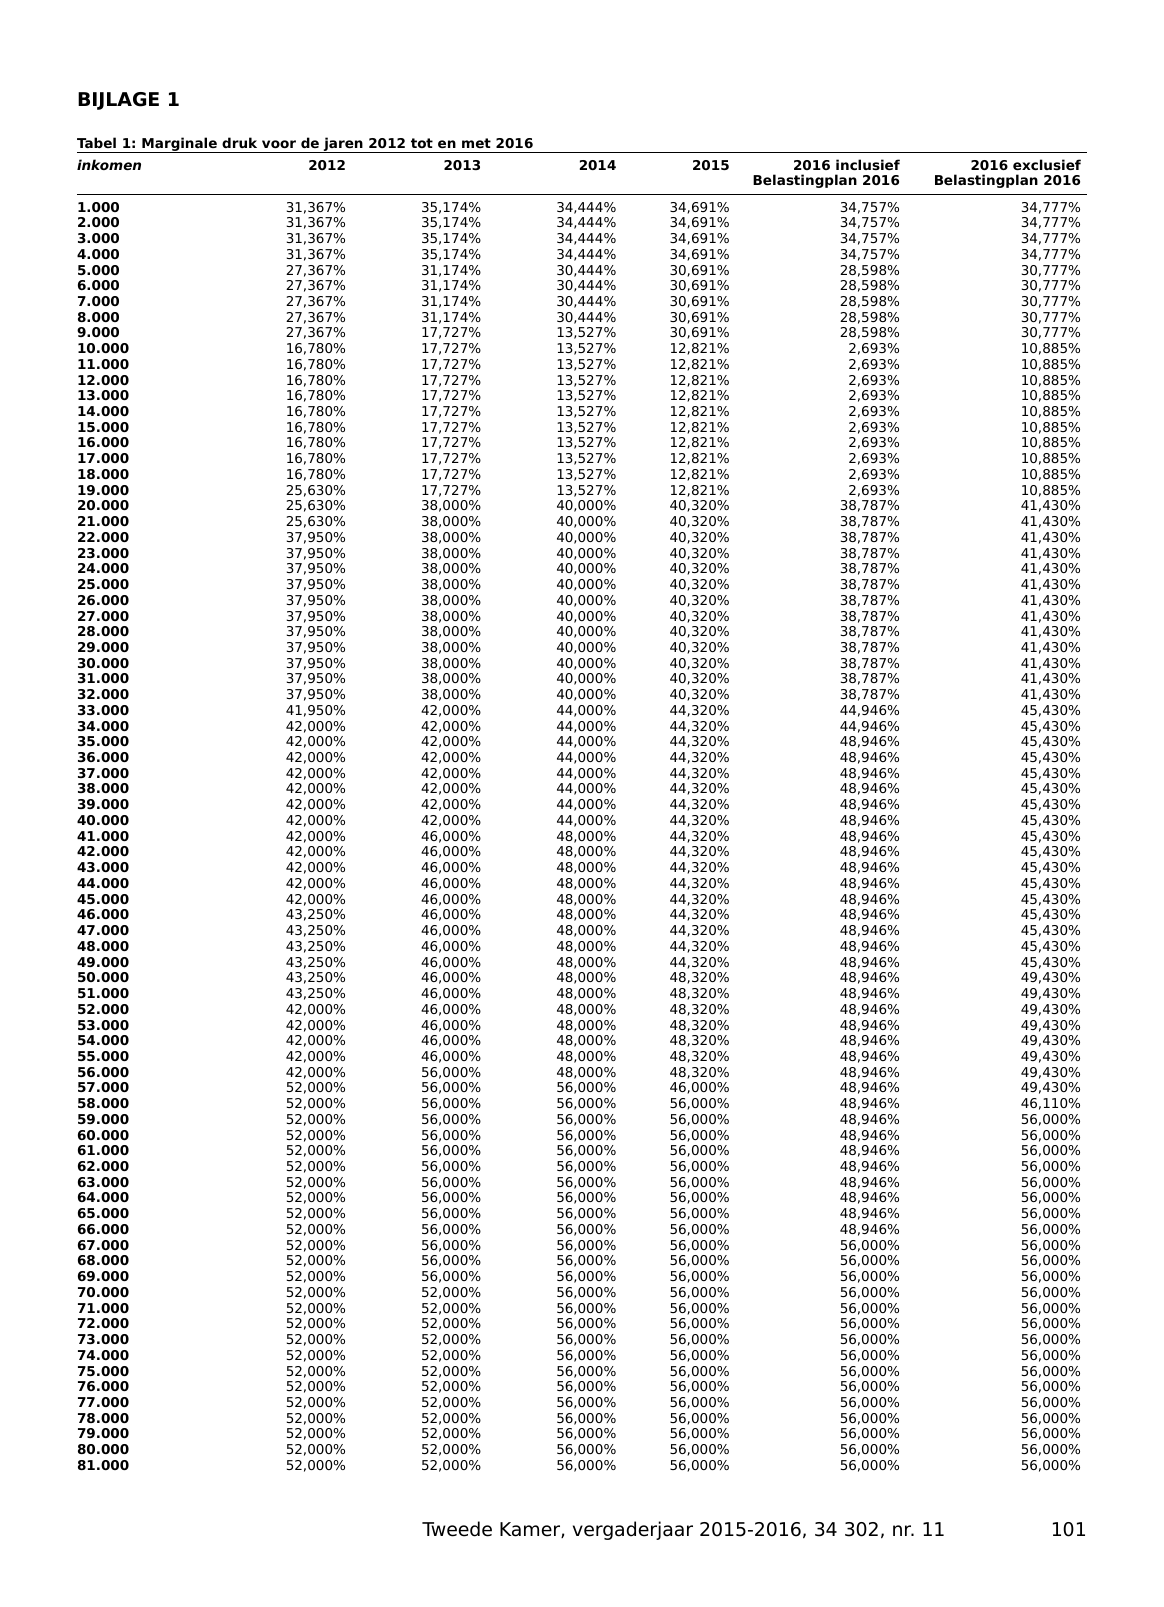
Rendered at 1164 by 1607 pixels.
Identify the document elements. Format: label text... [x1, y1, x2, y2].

table_cell 46,110% [906, 1096, 1087, 1112]
table_cell 45,430% [906, 907, 1087, 923]
table_cell 69.000 [77, 1269, 216, 1285]
table_cell 45,430% [906, 781, 1087, 797]
table_cell 49,430% [906, 1002, 1087, 1017]
table_cell 10,885% [906, 388, 1087, 404]
table_cell 52,000% [352, 1426, 487, 1442]
table_cell 42,000% [352, 766, 487, 781]
table_cell 37,950% [216, 640, 352, 656]
table_cell 31,367% [216, 247, 352, 262]
table_cell 48,000% [487, 1065, 622, 1080]
table_cell 2.000 [77, 215, 216, 231]
table_cell 48,946% [735, 1096, 906, 1112]
table_cell 38,787% [735, 671, 906, 687]
table_cell 56,000% [487, 1206, 622, 1222]
table_cell 48,946% [735, 781, 906, 797]
table_cell 40,000% [487, 545, 622, 561]
table_cell 41,430% [906, 498, 1087, 514]
table_cell 56,000% [622, 1379, 735, 1395]
table_cell 12,821% [622, 467, 735, 482]
table_cell 6.000 [77, 278, 216, 294]
table_cell 56,000% [487, 1112, 622, 1127]
table_cell 31,367% [216, 231, 352, 247]
table_cell 48,000% [487, 891, 622, 907]
table_cell 38,787% [735, 656, 906, 671]
table_cell 45,430% [906, 766, 1087, 781]
table_cell 31,174% [352, 262, 487, 278]
table_cell 38,000% [352, 624, 487, 640]
table_cell 17,727% [352, 451, 487, 467]
table_cell 12,821% [622, 357, 735, 372]
table_cell 49,430% [906, 1080, 1087, 1096]
table_cell 56,000% [487, 1348, 622, 1363]
table_cell 56,000% [906, 1316, 1087, 1332]
table_cell 28,598% [735, 325, 906, 341]
table_cell 49,430% [906, 1017, 1087, 1033]
table_cell 68.000 [77, 1253, 216, 1269]
table_cell 2,693% [735, 373, 906, 388]
table_cell 15.000 [77, 420, 216, 435]
table_cell 52,000% [352, 1458, 487, 1473]
table_cell 78.000 [77, 1411, 216, 1426]
table_cell 56,000% [622, 1316, 735, 1332]
table_cell 34,691% [622, 231, 735, 247]
table_cell 30,777% [906, 262, 1087, 278]
table_cell 56,000% [487, 1442, 622, 1458]
table_cell 76.000 [77, 1379, 216, 1395]
table_cell 65.000 [77, 1206, 216, 1222]
table_cell 52,000% [216, 1300, 352, 1316]
table_cell 56,000% [487, 1379, 622, 1395]
table_cell 43,250% [216, 986, 352, 1002]
table_cell 40,320% [622, 561, 735, 577]
table_cell 52,000% [352, 1348, 487, 1363]
table_cell 56,000% [735, 1316, 906, 1332]
table_cell 46,000% [352, 970, 487, 986]
table_cell 16,780% [216, 467, 352, 482]
table_cell 52,000% [216, 1143, 352, 1159]
table_cell 1.000 [77, 195, 216, 215]
table_cell 52,000% [216, 1206, 352, 1222]
table_cell 52,000% [216, 1238, 352, 1253]
table_cell 56,000% [906, 1300, 1087, 1316]
table_cell 2012 [216, 153, 352, 194]
table_cell 52,000% [352, 1411, 487, 1426]
table_cell 60.000 [77, 1128, 216, 1143]
table_cell 56,000% [352, 1096, 487, 1112]
table_cell 67.000 [77, 1238, 216, 1253]
table_cell 46,000% [352, 939, 487, 954]
table_cell 42,000% [352, 781, 487, 797]
table_cell 55.000 [77, 1049, 216, 1064]
table_cell 56,000% [352, 1080, 487, 1096]
table_cell 48,946% [735, 750, 906, 766]
table_cell 51.000 [77, 986, 216, 1002]
table_cell 13,527% [487, 420, 622, 435]
table_cell 30,444% [487, 310, 622, 325]
table_cell 56,000% [622, 1285, 735, 1300]
table_cell 56,000% [906, 1458, 1087, 1473]
table_cell 40,320% [622, 640, 735, 656]
table_cell 2016 exclusief Belastingplan 2016 [906, 153, 1087, 194]
table_cell 49,430% [906, 970, 1087, 986]
table_cell 17,727% [352, 420, 487, 435]
table_cell 31,174% [352, 310, 487, 325]
table_cell 56,000% [906, 1442, 1087, 1458]
table_cell 56,000% [906, 1190, 1087, 1206]
table_cell 48,946% [735, 1065, 906, 1080]
table_cell 52,000% [216, 1426, 352, 1442]
table_cell 16,780% [216, 420, 352, 435]
table_cell 13,527% [487, 325, 622, 341]
table_cell 56,000% [906, 1238, 1087, 1253]
table_cell 44,000% [487, 766, 622, 781]
table_cell 48,946% [735, 1080, 906, 1096]
table_cell 27,367% [216, 262, 352, 278]
table_cell 10,885% [906, 341, 1087, 357]
table_cell 5.000 [77, 262, 216, 278]
table_cell 48,946% [735, 766, 906, 781]
table_cell 56,000% [487, 1332, 622, 1348]
table_cell 40,000% [487, 593, 622, 608]
table_cell 37,950% [216, 577, 352, 593]
table_cell 7.000 [77, 294, 216, 309]
table_cell 40,000% [487, 624, 622, 640]
table_cell 13,527% [487, 373, 622, 388]
table_cell 79.000 [77, 1426, 216, 1442]
table_cell 42,000% [216, 781, 352, 797]
table_cell 34.000 [77, 719, 216, 734]
table_cell 30,777% [906, 310, 1087, 325]
table_cell 56,000% [487, 1190, 622, 1206]
table_cell 48,000% [487, 844, 622, 860]
table_cell 4.000 [77, 247, 216, 262]
table_cell 40,000% [487, 514, 622, 530]
table_cell 34,444% [487, 231, 622, 247]
table_cell 40,320% [622, 577, 735, 593]
table_cell 25,630% [216, 498, 352, 514]
table_cell 48,000% [487, 1017, 622, 1033]
table_cell 44,320% [622, 939, 735, 954]
table_cell 71.000 [77, 1300, 216, 1316]
table_cell 56,000% [622, 1175, 735, 1190]
table_cell 42,000% [216, 734, 352, 750]
table_cell 41,430% [906, 656, 1087, 671]
table_cell 46,000% [352, 844, 487, 860]
table_cell 40,000% [487, 640, 622, 656]
table_cell 2,693% [735, 420, 906, 435]
table_cell 16,780% [216, 341, 352, 357]
table_cell 17,727% [352, 357, 487, 372]
table_cell 42,000% [216, 1049, 352, 1064]
table_cell 42,000% [216, 813, 352, 828]
table_cell 38,787% [735, 608, 906, 624]
table_cell 56,000% [906, 1363, 1087, 1379]
table_cell 56,000% [622, 1411, 735, 1426]
table_cell 17,727% [352, 483, 487, 498]
table_cell 28,598% [735, 294, 906, 309]
table_cell 13,527% [487, 404, 622, 419]
table_cell 45,430% [906, 813, 1087, 828]
table_cell 56,000% [622, 1112, 735, 1127]
table_cell 38.000 [77, 781, 216, 797]
table_cell 37,950% [216, 608, 352, 624]
table_cell 44,000% [487, 719, 622, 734]
table_cell 44,320% [622, 797, 735, 813]
table_cell 46,000% [352, 1002, 487, 1017]
table_cell 27,367% [216, 325, 352, 341]
table_cell 56,000% [622, 1348, 735, 1363]
table_cell 56,000% [487, 1238, 622, 1253]
table_cell 2,693% [735, 341, 906, 357]
table_cell 27,367% [216, 310, 352, 325]
table_cell 12.000 [77, 373, 216, 388]
table_cell 17,727% [352, 388, 487, 404]
table_cell 48,000% [487, 986, 622, 1002]
table_cell 24.000 [77, 561, 216, 577]
table_cell 16.000 [77, 435, 216, 451]
table_cell 46,000% [352, 1033, 487, 1049]
table_cell 45,430% [906, 923, 1087, 939]
table_cell 37,950% [216, 656, 352, 671]
table_cell 42,000% [216, 1017, 352, 1033]
table_cell 56,000% [906, 1206, 1087, 1222]
table_cell 56,000% [735, 1379, 906, 1395]
table_cell 30,691% [622, 325, 735, 341]
table_cell 9.000 [77, 325, 216, 341]
table_cell 38,787% [735, 530, 906, 545]
table_cell 27,367% [216, 294, 352, 309]
table_cell 52,000% [352, 1363, 487, 1379]
table_cell 52,000% [352, 1442, 487, 1458]
table_cell 72.000 [77, 1316, 216, 1332]
table_cell 42,000% [352, 734, 487, 750]
table_cell 48,946% [735, 734, 906, 750]
table_cell 45,430% [906, 939, 1087, 954]
table_cell 42,000% [352, 750, 487, 766]
table_cell 43,250% [216, 907, 352, 923]
table_cell 38,787% [735, 545, 906, 561]
table_cell 40,320% [622, 687, 735, 703]
table_cell 37,950% [216, 545, 352, 561]
table_cell 42,000% [216, 844, 352, 860]
table_cell 16,780% [216, 435, 352, 451]
table_cell 48,946% [735, 970, 906, 986]
table_cell 12,821% [622, 341, 735, 357]
table_cell 10,885% [906, 373, 1087, 388]
table_cell 37,950% [216, 561, 352, 577]
table_cell 37,950% [216, 624, 352, 640]
table_cell 47.000 [77, 923, 216, 939]
table_cell 56,000% [735, 1300, 906, 1316]
table_cell 42,000% [216, 766, 352, 781]
table_cell 56,000% [352, 1159, 487, 1174]
table_cell 52,000% [352, 1316, 487, 1332]
table_cell 44,320% [622, 829, 735, 844]
table_cell 34,757% [735, 195, 906, 215]
table_cell 56,000% [487, 1128, 622, 1143]
table_cell 56,000% [906, 1269, 1087, 1285]
table_cell 17,727% [352, 467, 487, 482]
table_cell 77.000 [77, 1395, 216, 1411]
table_cell 42,000% [352, 703, 487, 718]
table_cell 29.000 [77, 640, 216, 656]
table_cell 62.000 [77, 1159, 216, 1174]
table_cell 25,630% [216, 514, 352, 530]
table_cell 52,000% [352, 1300, 487, 1316]
table_cell 44,320% [622, 766, 735, 781]
table_cell 56,000% [352, 1238, 487, 1253]
table_cell 35,174% [352, 247, 487, 262]
table_cell 16,780% [216, 373, 352, 388]
table_cell 56,000% [906, 1285, 1087, 1300]
table_cell 44,000% [487, 734, 622, 750]
table_cell 45.000 [77, 891, 216, 907]
subtitle BIJLAGE 1 [77, 89, 1087, 111]
table_cell 44,000% [487, 703, 622, 718]
table_cell 44,320% [622, 876, 735, 891]
table_cell 13,527% [487, 483, 622, 498]
table_cell 25.000 [77, 577, 216, 593]
table_cell 48,946% [735, 1159, 906, 1174]
table_cell 30,444% [487, 262, 622, 278]
table_cell 48,000% [487, 954, 622, 970]
table_cell 56,000% [622, 1238, 735, 1253]
table_cell 10,885% [906, 420, 1087, 435]
table_cell 42,000% [216, 797, 352, 813]
table_cell 56,000% [352, 1253, 487, 1269]
table_cell 42,000% [216, 719, 352, 734]
table_cell 46,000% [352, 954, 487, 970]
table_cell 56,000% [735, 1332, 906, 1348]
table_cell 48,946% [735, 829, 906, 844]
table_cell 56,000% [735, 1238, 906, 1253]
table_cell 38,787% [735, 498, 906, 514]
table_cell 26.000 [77, 593, 216, 608]
table_cell 14.000 [77, 404, 216, 419]
table_cell 48,000% [487, 923, 622, 939]
table_cell 56,000% [735, 1458, 906, 1473]
table_cell 48,946% [735, 1143, 906, 1159]
table_cell 56,000% [487, 1269, 622, 1285]
table_cell 56.000 [77, 1065, 216, 1080]
table_cell 38,000% [352, 577, 487, 593]
table_cell 44,320% [622, 750, 735, 766]
table_cell 52,000% [352, 1379, 487, 1395]
table_cell 2,693% [735, 357, 906, 372]
table_cell 16,780% [216, 388, 352, 404]
table_cell 38,787% [735, 593, 906, 608]
table_cell 38,000% [352, 498, 487, 514]
table_cell 45,430% [906, 797, 1087, 813]
table_cell 45,430% [906, 891, 1087, 907]
table_cell 35.000 [77, 734, 216, 750]
table_cell 44,946% [735, 719, 906, 734]
table_cell 52,000% [216, 1411, 352, 1426]
table_cell 46,000% [622, 1080, 735, 1096]
table_cell 56,000% [906, 1222, 1087, 1237]
table_cell 40,320% [622, 514, 735, 530]
table_cell 16,780% [216, 404, 352, 419]
table_cell 31,174% [352, 294, 487, 309]
table_cell 40,320% [622, 624, 735, 640]
table_cell 81.000 [77, 1458, 216, 1473]
table_cell 43.000 [77, 860, 216, 876]
table_cell 56,000% [735, 1269, 906, 1285]
table_cell 40,000% [487, 671, 622, 687]
table_cell 38,787% [735, 514, 906, 530]
table_cell 30,777% [906, 294, 1087, 309]
table_cell 12,821% [622, 483, 735, 498]
table_cell 48,946% [735, 1128, 906, 1143]
table_cell 2014 [487, 153, 622, 194]
table_cell 56,000% [487, 1285, 622, 1300]
table_cell 48,000% [487, 1033, 622, 1049]
table_cell 56,000% [487, 1222, 622, 1237]
table_cell 30,444% [487, 278, 622, 294]
table_cell 56,000% [735, 1395, 906, 1411]
table_cell 52,000% [216, 1379, 352, 1395]
table_cell 48,320% [622, 970, 735, 986]
table_cell 56,000% [487, 1143, 622, 1159]
table_cell 12,821% [622, 451, 735, 467]
table_cell 56,000% [352, 1206, 487, 1222]
table_cell 48,946% [735, 891, 906, 907]
table_cell 22.000 [77, 530, 216, 545]
table_cell 56,000% [352, 1269, 487, 1285]
table_cell 52,000% [216, 1285, 352, 1300]
table_cell 52,000% [216, 1458, 352, 1473]
table_cell 56,000% [622, 1206, 735, 1222]
table_cell 48,000% [487, 1049, 622, 1064]
table_cell 2015 [622, 153, 735, 194]
table_cell 13,527% [487, 467, 622, 482]
table_cell 44,320% [622, 891, 735, 907]
table_cell 41,430% [906, 593, 1087, 608]
table_cell 31.000 [77, 671, 216, 687]
table_cell 54.000 [77, 1033, 216, 1049]
table_cell 25,630% [216, 483, 352, 498]
table_cell 44,320% [622, 813, 735, 828]
table_cell 64.000 [77, 1190, 216, 1206]
table_cell 10,885% [906, 483, 1087, 498]
table_cell 70.000 [77, 1285, 216, 1300]
table_cell 10,885% [906, 404, 1087, 419]
table_cell 48,946% [735, 844, 906, 860]
table_cell 17,727% [352, 435, 487, 451]
table_cell 44,320% [622, 923, 735, 939]
table_cell 37.000 [77, 766, 216, 781]
table_cell 37,950% [216, 687, 352, 703]
table_cell 42,000% [216, 876, 352, 891]
table_cell 48,946% [735, 907, 906, 923]
table_cell 44.000 [77, 876, 216, 891]
table_cell 16,780% [216, 451, 352, 467]
table_cell 38,787% [735, 561, 906, 577]
table_cell 52,000% [216, 1332, 352, 1348]
table_cell 41,950% [216, 703, 352, 718]
table_cell 48,320% [622, 1033, 735, 1049]
table_cell 52,000% [216, 1363, 352, 1379]
table_cell 41,430% [906, 624, 1087, 640]
table_cell 31,367% [216, 195, 352, 215]
table_cell 56,000% [487, 1363, 622, 1379]
table_cell 56,000% [735, 1253, 906, 1269]
table_cell 45,430% [906, 829, 1087, 844]
table_cell 56,000% [487, 1253, 622, 1269]
table_cell 52,000% [216, 1442, 352, 1458]
table_cell 63.000 [77, 1175, 216, 1190]
table_cell 56,000% [622, 1442, 735, 1458]
table_cell 56,000% [735, 1411, 906, 1426]
table_cell 36.000 [77, 750, 216, 766]
table_cell 48,946% [735, 1175, 906, 1190]
table_cell 44,320% [622, 781, 735, 797]
table_cell 48,946% [735, 1002, 906, 1017]
table_cell 41,430% [906, 608, 1087, 624]
table_cell 48.000 [77, 939, 216, 954]
table_cell 19.000 [77, 483, 216, 498]
table_cell 56,000% [622, 1190, 735, 1206]
table_cell 56,000% [352, 1065, 487, 1080]
table_cell 32.000 [77, 687, 216, 703]
table_cell 30,777% [906, 278, 1087, 294]
table_cell 40,000% [487, 530, 622, 545]
table_cell 56,000% [622, 1458, 735, 1473]
table_cell 48,000% [487, 970, 622, 986]
table_cell 46,000% [352, 829, 487, 844]
table_cell 56,000% [906, 1175, 1087, 1190]
table_cell 34,777% [906, 215, 1087, 231]
table_cell 48,320% [622, 1065, 735, 1080]
table_cell 74.000 [77, 1348, 216, 1363]
table_cell 52,000% [216, 1269, 352, 1285]
table_cell 30,691% [622, 262, 735, 278]
table_cell 58.000 [77, 1096, 216, 1112]
table_cell 57.000 [77, 1080, 216, 1096]
table_cell 50.000 [77, 970, 216, 986]
table_cell 38,000% [352, 593, 487, 608]
table_cell 52,000% [216, 1175, 352, 1190]
table_cell 56,000% [622, 1426, 735, 1442]
table_cell 56,000% [487, 1096, 622, 1112]
table_cell 59.000 [77, 1112, 216, 1127]
table_cell 38,787% [735, 577, 906, 593]
table_cell inkomen [77, 153, 216, 194]
table_cell 35,174% [352, 231, 487, 247]
table_cell 45,430% [906, 860, 1087, 876]
table_cell 37,950% [216, 593, 352, 608]
table_cell 56,000% [735, 1363, 906, 1379]
table_cell 48,946% [735, 1033, 906, 1049]
table_cell 48,946% [735, 797, 906, 813]
table_cell 42,000% [216, 750, 352, 766]
table_cell 56,000% [622, 1222, 735, 1237]
table_cell 56,000% [906, 1332, 1087, 1348]
table_cell 42,000% [352, 719, 487, 734]
table_cell 41,430% [906, 561, 1087, 577]
table_cell 48,320% [622, 1002, 735, 1017]
table_cell 30.000 [77, 656, 216, 671]
table_cell 41,430% [906, 640, 1087, 656]
table_cell 56,000% [487, 1080, 622, 1096]
table_cell 27,367% [216, 278, 352, 294]
table_cell 56,000% [906, 1426, 1087, 1442]
table_cell 10,885% [906, 435, 1087, 451]
table_cell 56,000% [622, 1363, 735, 1379]
table_cell 40.000 [77, 813, 216, 828]
table_cell 34,444% [487, 247, 622, 262]
table_cell 40,000% [487, 608, 622, 624]
table_cell 48,946% [735, 954, 906, 970]
table_cell 46,000% [352, 907, 487, 923]
table_cell 2,693% [735, 483, 906, 498]
table_cell 34,444% [487, 195, 622, 215]
table_cell 2,693% [735, 435, 906, 451]
table_cell 48,946% [735, 1190, 906, 1206]
table_cell 34,777% [906, 231, 1087, 247]
table_cell 46,000% [352, 860, 487, 876]
table_cell 52,000% [216, 1128, 352, 1143]
table_cell 56,000% [622, 1143, 735, 1159]
table_cell 46.000 [77, 907, 216, 923]
table_cell 30,691% [622, 294, 735, 309]
table_cell 35,174% [352, 195, 487, 215]
table_cell 53.000 [77, 1017, 216, 1033]
table_cell 44,320% [622, 719, 735, 734]
table_cell 42,000% [352, 797, 487, 813]
table_cell 48,946% [735, 1206, 906, 1222]
table_cell 30,777% [906, 325, 1087, 341]
table_cell 52,000% [216, 1395, 352, 1411]
table_cell 13,527% [487, 388, 622, 404]
table_cell 56,000% [622, 1395, 735, 1411]
table_cell 56,000% [487, 1300, 622, 1316]
table_cell 52.000 [77, 1002, 216, 1017]
table_cell 56,000% [352, 1128, 487, 1143]
table_cell 38,000% [352, 514, 487, 530]
table_cell 38,787% [735, 624, 906, 640]
table_cell 56,000% [622, 1159, 735, 1174]
table_cell 52,000% [352, 1395, 487, 1411]
table_cell 56,000% [622, 1096, 735, 1112]
table_cell 17,727% [352, 341, 487, 357]
table_cell 46,000% [352, 1049, 487, 1064]
table_cell 48,320% [622, 986, 735, 1002]
table_cell 18.000 [77, 467, 216, 482]
table_header Tabel 1: Marginale druk voor de jaren 2012 tot en met 2016 [77, 136, 1087, 152]
table_cell 43,250% [216, 954, 352, 970]
table_cell 56,000% [735, 1348, 906, 1363]
table_cell 3.000 [77, 231, 216, 247]
table_cell 48,946% [735, 860, 906, 876]
table_cell 41,430% [906, 687, 1087, 703]
table_cell 56,000% [735, 1285, 906, 1300]
table_cell 48,946% [735, 1222, 906, 1237]
table_cell 45,430% [906, 844, 1087, 860]
table_cell 42,000% [216, 829, 352, 844]
table_cell 2,693% [735, 388, 906, 404]
table_cell 12,821% [622, 435, 735, 451]
table_cell 44,000% [487, 750, 622, 766]
table_cell 56,000% [906, 1143, 1087, 1159]
table_cell 12,821% [622, 420, 735, 435]
table_cell 48,946% [735, 876, 906, 891]
table_cell 52,000% [216, 1222, 352, 1237]
table_cell 56,000% [735, 1426, 906, 1442]
table_cell 56,000% [487, 1458, 622, 1473]
table_cell 41,430% [906, 671, 1087, 687]
table_cell 56,000% [622, 1128, 735, 1143]
table_cell 52,000% [352, 1285, 487, 1300]
table_cell 49,430% [906, 1033, 1087, 1049]
table_cell 30,691% [622, 310, 735, 325]
table_cell 17,727% [352, 325, 487, 341]
table_cell 34,691% [622, 195, 735, 215]
table_cell 48,946% [735, 923, 906, 939]
table_cell 30,691% [622, 278, 735, 294]
table_cell 56,000% [735, 1442, 906, 1458]
table_cell 56,000% [906, 1395, 1087, 1411]
table_cell 12,821% [622, 404, 735, 419]
table_cell 41.000 [77, 829, 216, 844]
table_cell 48,320% [622, 1017, 735, 1033]
table_cell 44,320% [622, 954, 735, 970]
table_cell 56,000% [487, 1316, 622, 1332]
table_cell 45,430% [906, 876, 1087, 891]
table_cell 48,000% [487, 907, 622, 923]
table_cell 34,691% [622, 215, 735, 231]
table_cell 38,000% [352, 608, 487, 624]
table_cell 44,320% [622, 860, 735, 876]
table_cell 43,250% [216, 970, 352, 986]
table_cell 17,727% [352, 404, 487, 419]
table_cell 52,000% [216, 1190, 352, 1206]
table_cell 13,527% [487, 341, 622, 357]
table_cell 73.000 [77, 1332, 216, 1348]
table_cell 42.000 [77, 844, 216, 860]
table_cell 2,693% [735, 451, 906, 467]
table_cell 27.000 [77, 608, 216, 624]
table_cell 40,320% [622, 545, 735, 561]
table_cell 41,430% [906, 545, 1087, 561]
table_cell 56,000% [352, 1175, 487, 1190]
table_cell 40,000% [487, 498, 622, 514]
table_cell 13,527% [487, 357, 622, 372]
table_cell 40,320% [622, 530, 735, 545]
table_cell 2,693% [735, 467, 906, 482]
table_cell 56,000% [906, 1253, 1087, 1269]
table_cell 46,000% [352, 986, 487, 1002]
table_cell 34,777% [906, 195, 1087, 215]
table_cell 13,527% [487, 435, 622, 451]
table_cell 34,757% [735, 247, 906, 262]
table_cell 38,787% [735, 640, 906, 656]
table_cell 8.000 [77, 310, 216, 325]
table_cell 48,946% [735, 986, 906, 1002]
table_cell 40,320% [622, 608, 735, 624]
table_cell 52,000% [216, 1112, 352, 1127]
table_cell 56,000% [352, 1222, 487, 1237]
table_cell 42,000% [216, 1033, 352, 1049]
table_cell 34,757% [735, 215, 906, 231]
table_cell 11.000 [77, 357, 216, 372]
table_cell 42,000% [216, 1002, 352, 1017]
table_cell 38,000% [352, 671, 487, 687]
table_cell 45,430% [906, 719, 1087, 734]
table_cell 56,000% [622, 1269, 735, 1285]
table_cell 40,000% [487, 561, 622, 577]
table_cell 56,000% [352, 1112, 487, 1127]
table_cell 56,000% [622, 1253, 735, 1269]
table_cell 45,430% [906, 954, 1087, 970]
table_cell 80.000 [77, 1442, 216, 1458]
table_cell 17,727% [352, 373, 487, 388]
table_cell 56,000% [487, 1426, 622, 1442]
table_cell 41,430% [906, 514, 1087, 530]
table_cell 56,000% [487, 1159, 622, 1174]
table_cell 45,430% [906, 703, 1087, 718]
table_cell 12,821% [622, 373, 735, 388]
table_cell 31,367% [216, 215, 352, 231]
table_cell 34,444% [487, 215, 622, 231]
table_cell 34,777% [906, 247, 1087, 262]
table_cell 34,757% [735, 231, 906, 247]
table_cell 43,250% [216, 923, 352, 939]
table_cell 56,000% [487, 1411, 622, 1426]
table_cell 28.000 [77, 624, 216, 640]
table_cell 52,000% [216, 1348, 352, 1363]
table_cell 44,320% [622, 907, 735, 923]
table_cell 42,000% [216, 891, 352, 907]
table_cell 2,693% [735, 404, 906, 419]
table_cell 49,430% [906, 986, 1087, 1002]
table_cell 48,946% [735, 1112, 906, 1127]
table_cell 42,000% [216, 1065, 352, 1080]
table_cell 48,946% [735, 939, 906, 954]
table_cell 28,598% [735, 262, 906, 278]
table_cell 10,885% [906, 467, 1087, 482]
table_cell 52,000% [216, 1080, 352, 1096]
table_cell 49,430% [906, 1065, 1087, 1080]
table_cell 44,000% [487, 813, 622, 828]
table_cell 49,430% [906, 1049, 1087, 1064]
table_cell 46,000% [352, 876, 487, 891]
table_cell 48,000% [487, 1002, 622, 1017]
table_cell 56,000% [487, 1395, 622, 1411]
table_cell 38,000% [352, 561, 487, 577]
table_cell 38,000% [352, 640, 487, 656]
table_cell 39.000 [77, 797, 216, 813]
table_cell 40,320% [622, 656, 735, 671]
table_cell 13.000 [77, 388, 216, 404]
table_cell 40,320% [622, 593, 735, 608]
table_cell 52,000% [216, 1159, 352, 1174]
table_cell 56,000% [906, 1128, 1087, 1143]
table_cell 56,000% [906, 1159, 1087, 1174]
table_cell 48,000% [487, 860, 622, 876]
table_cell 40,000% [487, 577, 622, 593]
table_cell 56,000% [487, 1175, 622, 1190]
table_cell 16,780% [216, 357, 352, 372]
table_cell 28,598% [735, 310, 906, 325]
table_cell 10,885% [906, 357, 1087, 372]
table_cell 56,000% [622, 1300, 735, 1316]
table_cell 49.000 [77, 954, 216, 970]
table_cell 46,000% [352, 891, 487, 907]
table_cell 42,000% [216, 860, 352, 876]
table_cell 46,000% [352, 923, 487, 939]
table_cell 21.000 [77, 514, 216, 530]
table_cell 35,174% [352, 215, 487, 231]
table_cell 10,885% [906, 451, 1087, 467]
table_cell 2016 inclusief Belastingplan 2016 [735, 153, 906, 194]
table_cell 44,946% [735, 703, 906, 718]
table_cell 42,000% [352, 813, 487, 828]
table_cell 66.000 [77, 1222, 216, 1237]
table_cell 43,250% [216, 939, 352, 954]
table_cell 44,320% [622, 703, 735, 718]
table_cell 12,821% [622, 388, 735, 404]
table_cell 48,000% [487, 939, 622, 954]
table_cell 40,320% [622, 498, 735, 514]
table_cell 44,320% [622, 734, 735, 750]
table_cell 56,000% [906, 1411, 1087, 1426]
table_cell 38,000% [352, 656, 487, 671]
table_cell 38,000% [352, 687, 487, 703]
table_cell 56,000% [906, 1112, 1087, 1127]
table_cell 48,946% [735, 813, 906, 828]
table_cell 34,691% [622, 247, 735, 262]
table_cell 56,000% [906, 1379, 1087, 1395]
table_cell 31,174% [352, 278, 487, 294]
table_cell 33.000 [77, 703, 216, 718]
table_cell 48,320% [622, 1049, 735, 1064]
table_cell 61.000 [77, 1143, 216, 1159]
table_cell 40,320% [622, 671, 735, 687]
table_cell 44,000% [487, 797, 622, 813]
table_cell 45,430% [906, 750, 1087, 766]
table_cell 2013 [352, 153, 487, 194]
table_cell 46,000% [352, 1017, 487, 1033]
table_cell 30,444% [487, 294, 622, 309]
table_cell 52,000% [216, 1316, 352, 1332]
table_cell 10.000 [77, 341, 216, 357]
table_cell 37,950% [216, 530, 352, 545]
table_cell 38,787% [735, 687, 906, 703]
table_cell 48,946% [735, 1017, 906, 1033]
table_cell 23.000 [77, 545, 216, 561]
table_cell 20.000 [77, 498, 216, 514]
table_cell 45,430% [906, 734, 1087, 750]
table_cell 48,000% [487, 829, 622, 844]
table_cell 38,000% [352, 545, 487, 561]
table_cell 41,430% [906, 530, 1087, 545]
table_cell 41,430% [906, 577, 1087, 593]
table_cell 28,598% [735, 278, 906, 294]
table_cell 56,000% [352, 1190, 487, 1206]
table_cell 52,000% [216, 1096, 352, 1112]
table_cell 38,000% [352, 530, 487, 545]
table_cell 56,000% [906, 1348, 1087, 1363]
table_cell 37,950% [216, 671, 352, 687]
table_cell 52,000% [216, 1253, 352, 1269]
table_cell 75.000 [77, 1363, 216, 1379]
table_cell 56,000% [352, 1143, 487, 1159]
table_cell 48,000% [487, 876, 622, 891]
table_cell 13,527% [487, 451, 622, 467]
table_cell 40,000% [487, 656, 622, 671]
table_cell 52,000% [352, 1332, 487, 1348]
table_cell 56,000% [622, 1332, 735, 1348]
table_cell 44,000% [487, 781, 622, 797]
table_cell 40,000% [487, 687, 622, 703]
table_cell 17.000 [77, 451, 216, 467]
table_cell 48,946% [735, 1049, 906, 1064]
table_cell 44,320% [622, 844, 735, 860]
